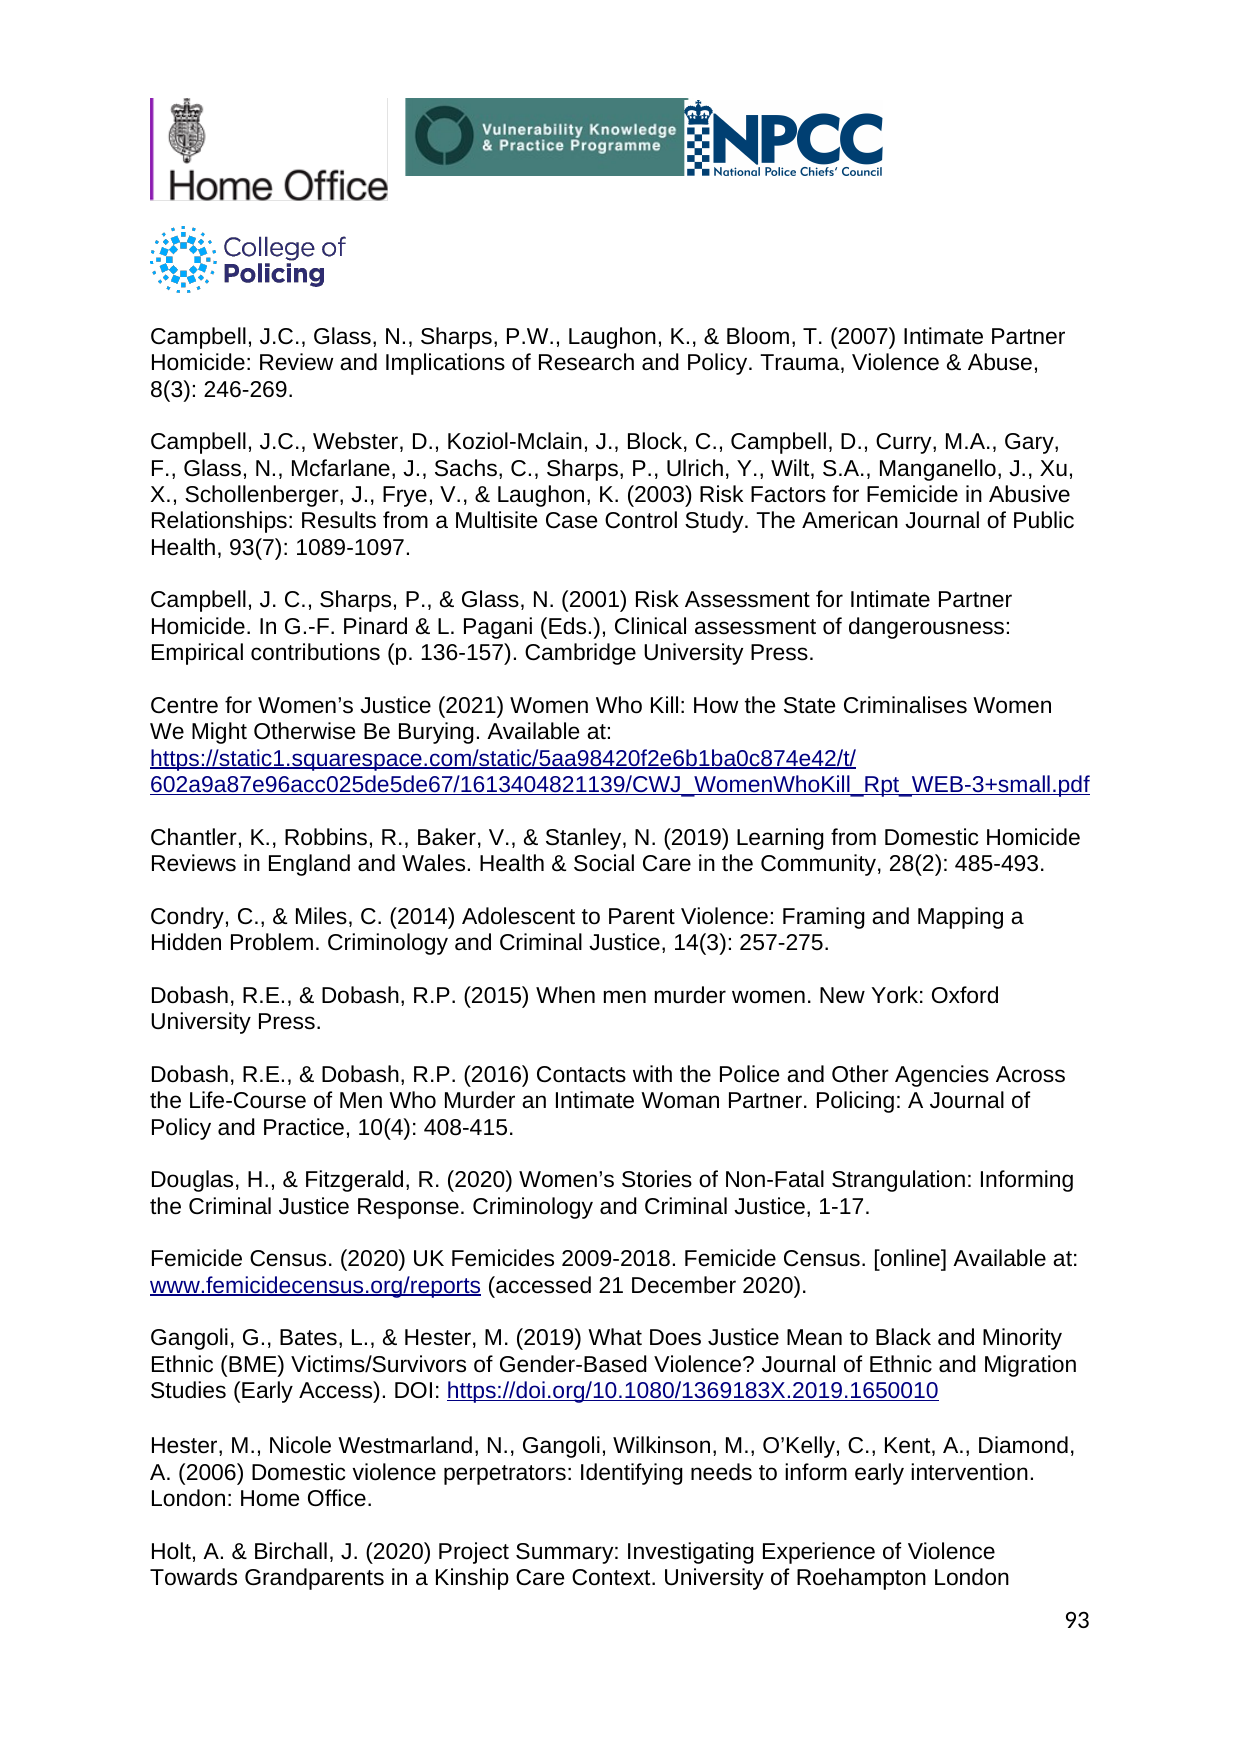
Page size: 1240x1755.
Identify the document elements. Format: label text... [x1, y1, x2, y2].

text Douglas, H., & Fitzgerald, R. (2020) Women’s Stories of Non-Fatal Strangulation: Informing the Criminal Justice Response. Criminology and Criminal Justice, 1-17. [150, 1166, 1089, 1219]
text Campbell, J.C., Glass, N., Sharps, P.W., Laughon, K., & Bloom, T. (2007) Intimate Partner Homicide: Review and Implications of Research and Policy. Trauma, Violence & Abuse, 8(3): 246-269. [150, 323, 1089, 402]
text Condry, C., & Miles, C. (2014) Adolescent to Parent Violence: Framing and Mapping a Hidden Problem. Criminology and Criminal Justice, 14(3): 257-275. [150, 903, 1089, 955]
text Dobash, R.E., & Dobash, R.P. (2015) When men murder women. New York: Oxford University Press. [150, 982, 1089, 1034]
text Campbell, J.C., Webster, D., Koziol-Mclain, J., Block, C., Campbell, D., Curry, M.A., Gary, F., Glass, N., Mcfarlane, J., Sachs, C., Sharps, P., Ulrich, Y., Wilt, S.A., Manganello, J., Xu, X., Schollenberger, J., Frye, V., & Laughon, K. (2003) Risk Factors for Femicide in Abusive Relationships: Results from a Multisite Case Control Study. The American Journal of Public Health, 93(7): 1089-1097. [150, 428, 1089, 560]
text Campbell, J. C., Sharps, P., & Glass, N. (2001) Risk Assessment for Intimate Partner Homicide. In G.-F. Pinard & L. Pagani (Eds.), Clinical assessment of dangerousness: Empirical contributions (p. 136-157). Cambridge University Press. [150, 560, 1089, 666]
text Dobash, R.E., & Dobash, R.P. (2016) Contacts with the Police and Other Agencies Across the Life-Course of Men Who Murder an Intimate Woman Partner. Policing: A Journal of Policy and Practice, 10(4): 408-415. [150, 1061, 1089, 1140]
text Gangoli, G., Bates, L., & Hester, M. (2019) What Does Justice Mean to Black and Minority Ethnic (BME) Victims/Survivors of Gender-Based Violence? Journal of Ethnic and Migration Studies (Early Access). DOI: https://doi.org/10.1080/1369183X.2019.1650010 [150, 1324, 1089, 1403]
text Centre for Women’s Justice (2021) Women Who Kill: How the State Criminalises Women We Might Otherwise Be Burying. Available at: https://static1.squarespace.com/static/5aa98420f2e6b1ba0c874e42/t/602a9a87e96acc025de5de67/1613404821139/CWJ_WomenWhoKill_Rpt_WEB-3+small.pdf [150, 692, 1089, 794]
text Chantler, K., Robbins, R., Baker, V., & Stanley, N. (2019) Learning from Domestic Homicide Reviews in England and Wales. Health & Social Care in the Community, 28(2): 485-493. [150, 824, 1089, 876]
text Femicide Census. (2020) UK Femicides 2009-2018. Femicide Census. [online] Available at: www.femicidecensus.org/reports (accessed 21 December 2020). [150, 1245, 1089, 1298]
text Holt, A. & Birchall, J. (2020) Project Summary: Investigating Experience of Violence Towards Grandparents in a Kinship Care Context. University of Roehampton London [150, 1538, 1089, 1590]
text Hester, M., Nicole Westmarland, N., Gangoli, Wilkinson, M., O’Kelly, C., Kent, A., Diamond, A. (2006) Domestic violence perpetrators: Identifying needs to inform early intervention. London: Home Office. [150, 1432, 1089, 1511]
